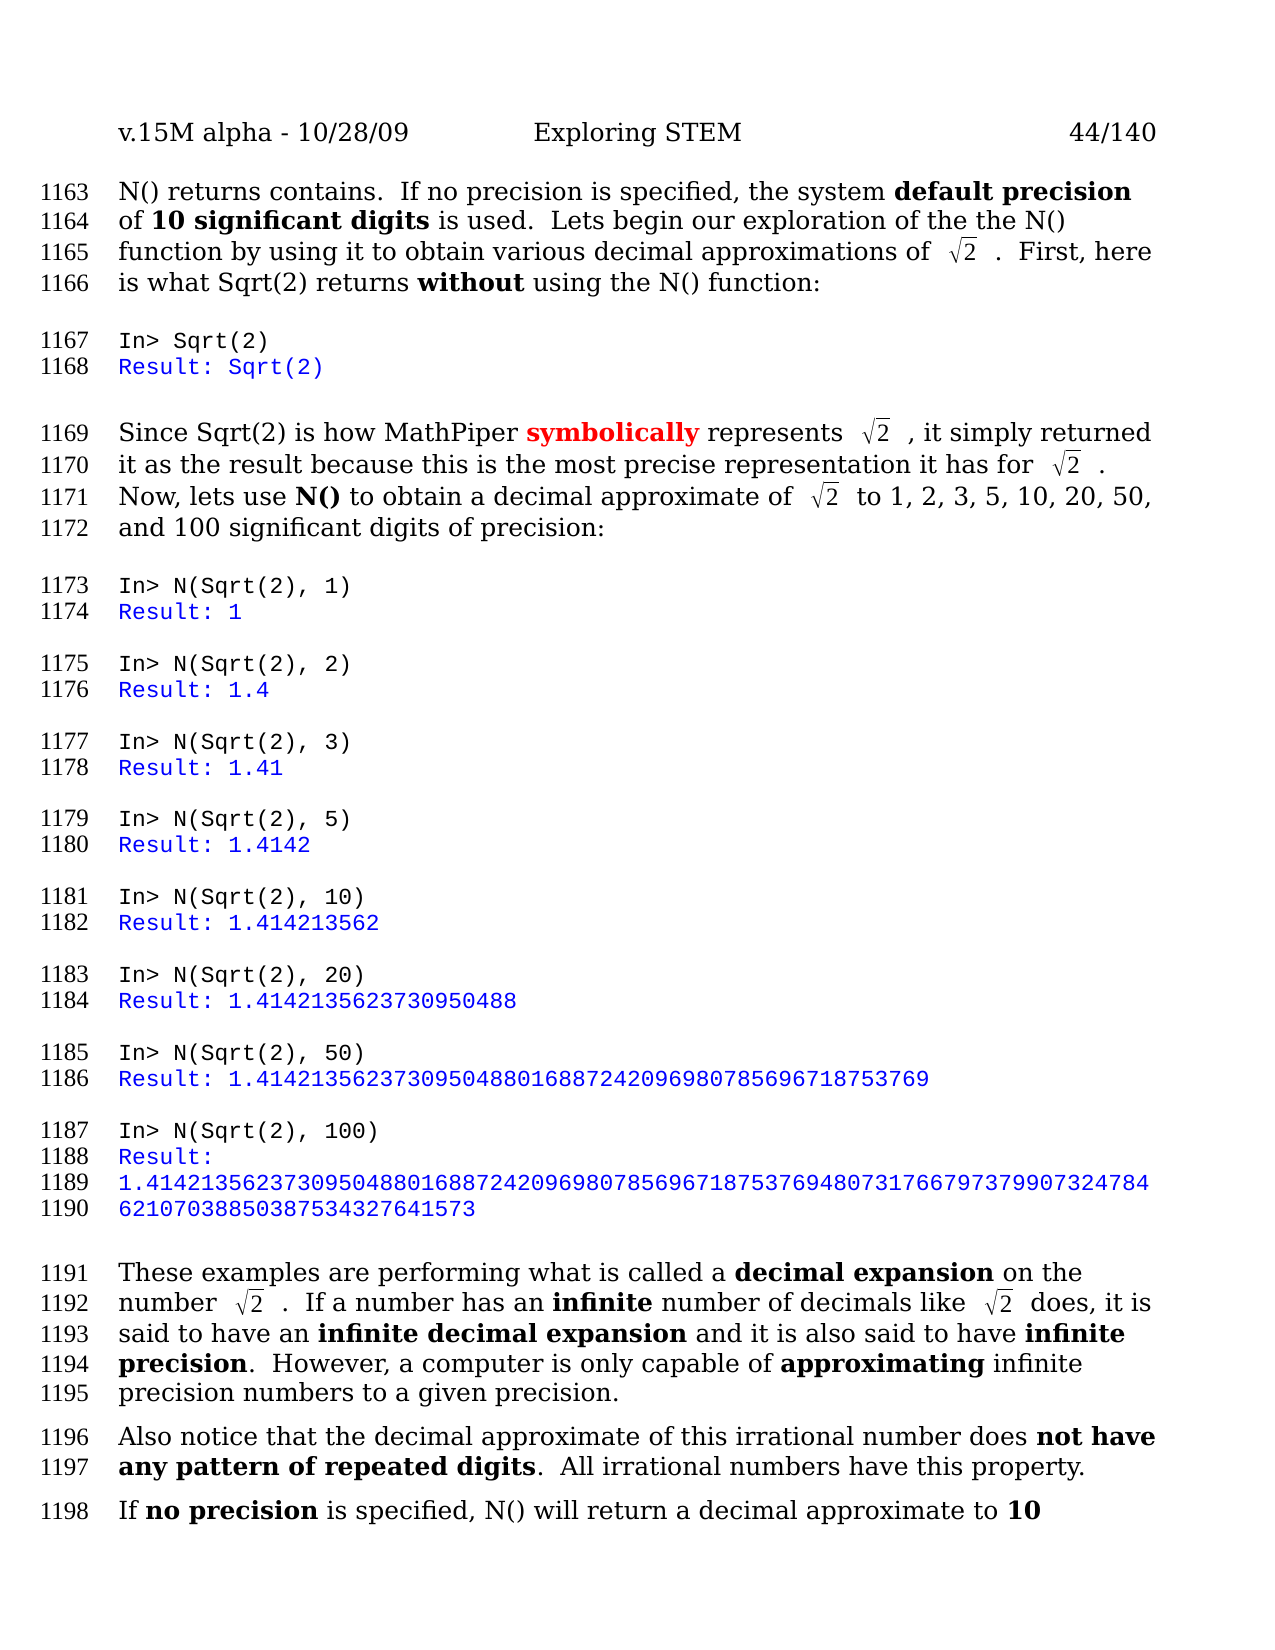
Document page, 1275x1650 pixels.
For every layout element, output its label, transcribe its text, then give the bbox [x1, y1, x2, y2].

text In> N(Sqrt(2), 50) [118, 1041, 1157, 1067]
text In> Sqrt(2) [118, 329, 1157, 355]
text In> N(Sqrt(2), 2) [118, 652, 1157, 678]
text Result: 1.41 [118, 756, 1157, 782]
text Result: 1.4142135623730950488 [118, 989, 1157, 1015]
text N() returns contains. If no precision is specified, the system default precision of 10 significant digits is used. Lets begin our exploration of the the N() function by using it to obtain various decimal approximations of. First, here is what Sqrt(2) returns without using the N() function: [118, 177, 1157, 297]
text Result: 1.414213562 [118, 912, 1157, 937]
text In> N(Sqrt(2), 1) [118, 574, 1157, 600]
text If no precision is specified, N() will return a decimal approximate to 10 [118, 1496, 1157, 1526]
text Since Sqrt(2) is how MathPiper symbolically represents, it simply returned it as the result because this is the most precise representation it has for. Now, lets use N() to obtain a decimal approximate ofto 1, 2, 3, 5, 10, 20, 50, and 100 significant digits of precision: [118, 416, 1157, 542]
text Result: 1.414213562373095048801688724209698078569671875376948073176679737990732478462107038850387534327641573 [118, 1145, 1157, 1223]
text Result: 1.4142135623730950488016887242096980785696718753769 [118, 1067, 1157, 1093]
text In> N(Sqrt(2), 5) [118, 808, 1157, 834]
text These examples are performing what is called a decimal expansion on the number. If a number has an infinite number of decimals likedoes, it is said to have an infinite decimal expansion and it is also said to have infinite precision. However, a computer is only capable of approximating infinite precision numbers to a given precision. [118, 1258, 1157, 1407]
text Result: Sqrt(2) [118, 355, 1157, 381]
text Result: 1.4142 [118, 834, 1157, 860]
text In> N(Sqrt(2), 100) [118, 1119, 1157, 1145]
text Result: 1.4 [118, 678, 1157, 704]
text In> N(Sqrt(2), 20) [118, 963, 1157, 989]
text In> N(Sqrt(2), 3) [118, 730, 1157, 756]
text Also notice that the decimal approximate of this irrational number does not have any pattern of repeated digits. All irrational numbers have this property. [118, 1422, 1157, 1481]
text Result: 1 [118, 600, 1157, 626]
text In> N(Sqrt(2), 10) [118, 886, 1157, 912]
